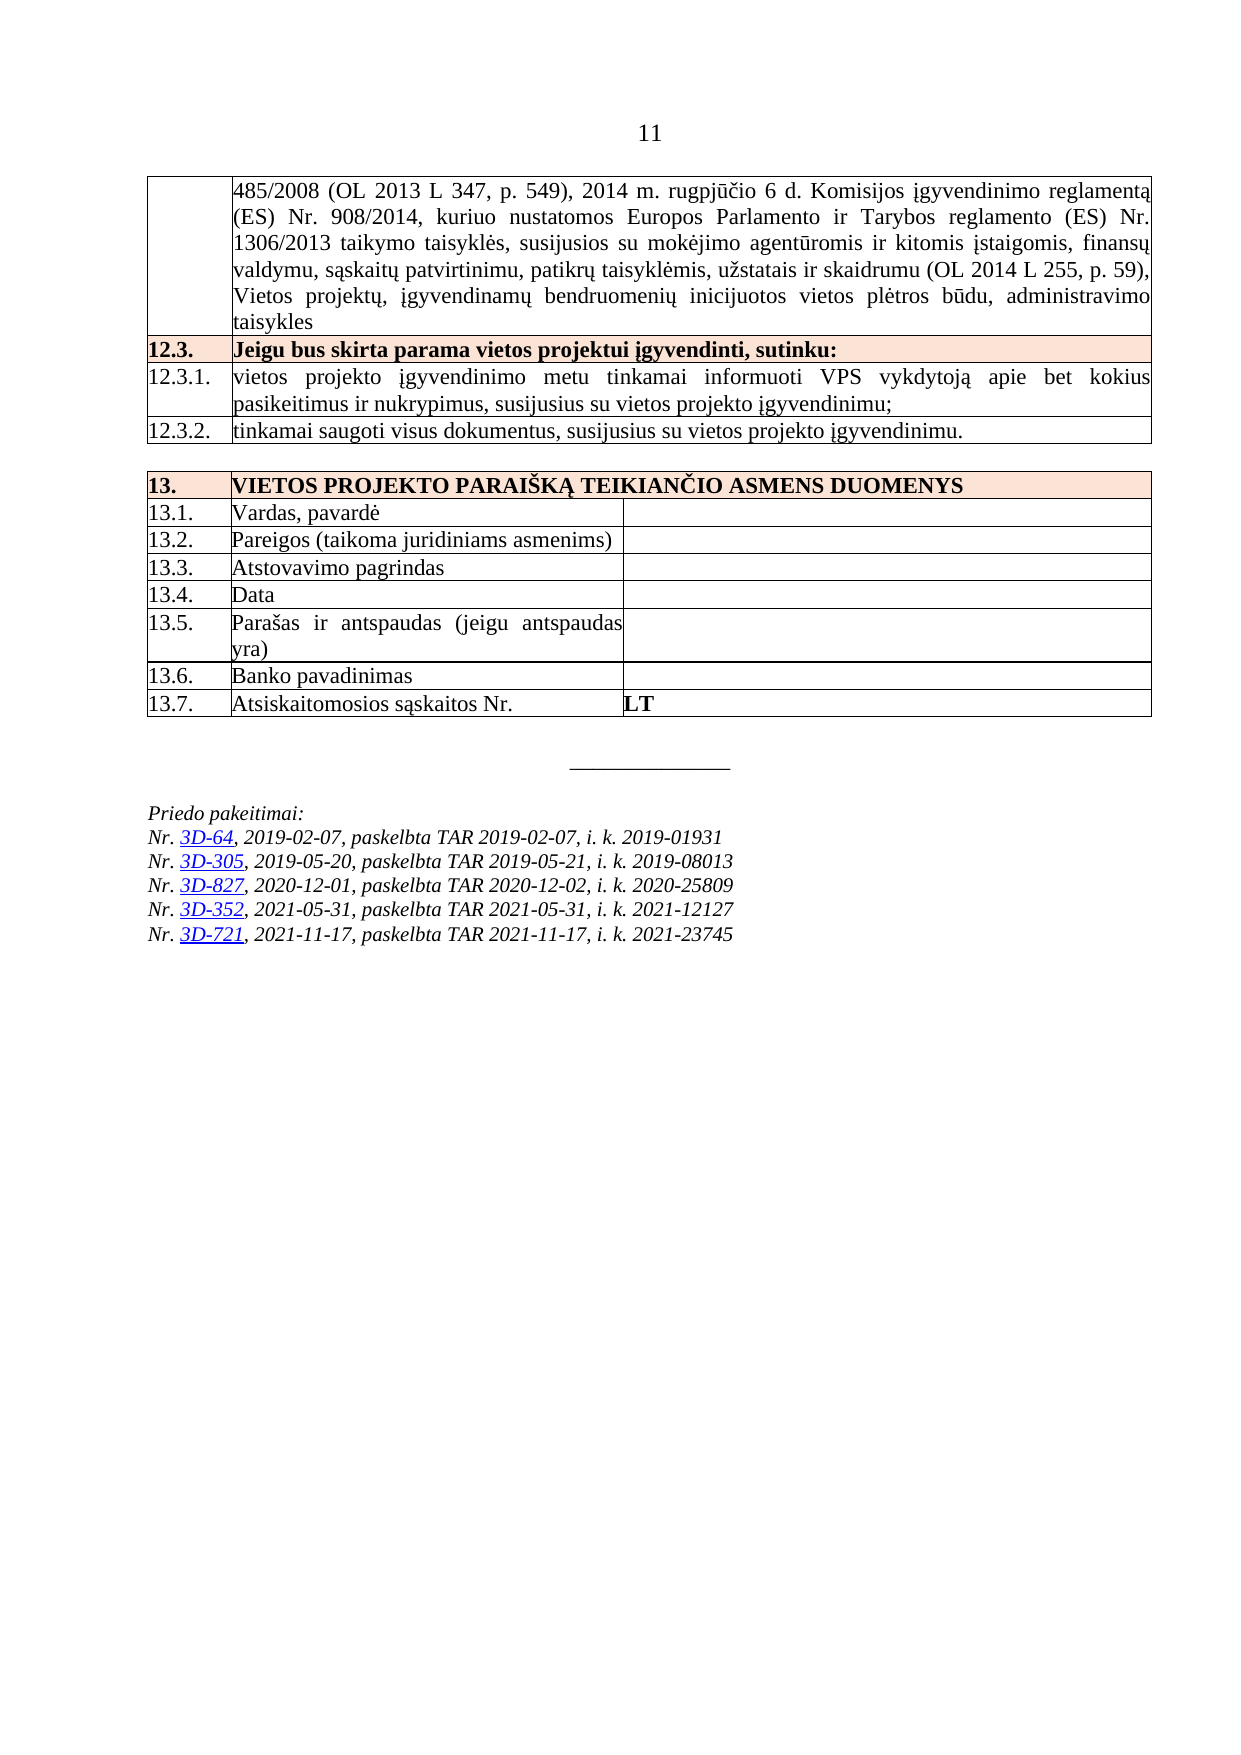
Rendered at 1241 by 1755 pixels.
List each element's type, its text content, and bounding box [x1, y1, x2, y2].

table_cell 13.5. [148, 609, 231, 661]
table_cell [624, 663, 1151, 689]
table_cell Banko pavadinimas [232, 663, 623, 689]
table_cell Vardas, pavardė [232, 499, 623, 526]
table_header 13. [148, 472, 231, 498]
table_cell 13.3. [148, 554, 231, 580]
table_cell [624, 554, 1151, 580]
text Nr. 3D-305, 2019-05-20, paskelbta TAR 2019-05-21, i. k. 2019-08013 [148, 849, 1152, 873]
table_cell vietos projekto įgyvendinimo metu tinkamai informuoti VPS vykdytoją apie bet kokius pasikeitimus ir nukrypimus, susijusius su vietos projekto įgyvendinimu; [233, 363, 1151, 416]
table_cell 13.6. [148, 663, 231, 689]
text Nr. 3D-721, 2021-11-17, paskelbta TAR 2021-11-17, i. k. 2021-23745 [148, 921, 1152, 946]
text Nr. 3D-827, 2020-12-01, paskelbta TAR 2020-12-02, i. k. 2020-25809 [148, 873, 1152, 897]
table_cell tinkamai saugoti visus dokumentus, susijusius su vietos projekto įgyvendinimu. [233, 417, 1151, 443]
table_cell 13.7. [148, 690, 231, 716]
table_cell 12.3.2. [148, 417, 232, 443]
table_cell LT [624, 690, 1151, 716]
table_cell Parašas ir antspaudas (jeigu antspaudas yra) [232, 609, 623, 661]
table_cell Atstovavimo pagrindas [232, 554, 623, 580]
table_cell 13.1. [148, 499, 231, 526]
table_cell 13.4. [148, 581, 231, 608]
table_cell 12.3. [148, 336, 232, 362]
table_cell Jeigu bus skirta parama vietos projektui įgyvendinti, sutinku: [233, 336, 1151, 362]
table_cell [624, 527, 1151, 553]
table_cell [624, 499, 1151, 526]
table_cell [624, 609, 1151, 661]
text Priedo pakeitimai: [148, 801, 1152, 825]
table_cell 12.3.1. [148, 363, 232, 416]
table_header VIETOS PROJEKTO PARAIŠKĄ TEIKIANČIO ASMENS DUOMENYS [232, 472, 1151, 498]
text ______________ [148, 746, 1152, 772]
table_cell Pareigos (taikoma juridiniams asmenims) [232, 527, 623, 553]
table_cell Data [232, 581, 623, 608]
table_cell 485/2008 (OL 2013 L 347, p. 549), 2014 m. rugpjūčio 6 d. Komisijos įgyvendinimo reglamentą (ES) Nr. 908/2014, kuriuo nustatomos Europos Parlamento ir Tarybos reglamento (ES) Nr. 1306/2013 taikymo taisyklės, susijusios su mokėjimo agentūromis ir kitomis įstaigomis, finansų valdymu, sąskaitų patvirtinimu, patikrų taisyklėmis, užstatais ir skaidrumu (OL 2014 L 255, p. 59), Vietos projektų, įgyvendinamų bendruomenių inicijuotos vietos plėtros būdu, administravimo taisykles [233, 177, 1151, 335]
table_cell [148, 177, 232, 335]
table_cell Atsiskaitomosios sąskaitos Nr. [232, 690, 623, 716]
text Nr. 3D-64, 2019-02-07, paskelbta TAR 2019-02-07, i. k. 2019-01931 [148, 825, 1152, 849]
text Nr. 3D-352, 2021-05-31, paskelbta TAR 2021-05-31, i. k. 2021-12127 [148, 897, 1152, 921]
table_cell [624, 581, 1151, 608]
table_cell 13.2. [148, 527, 231, 553]
